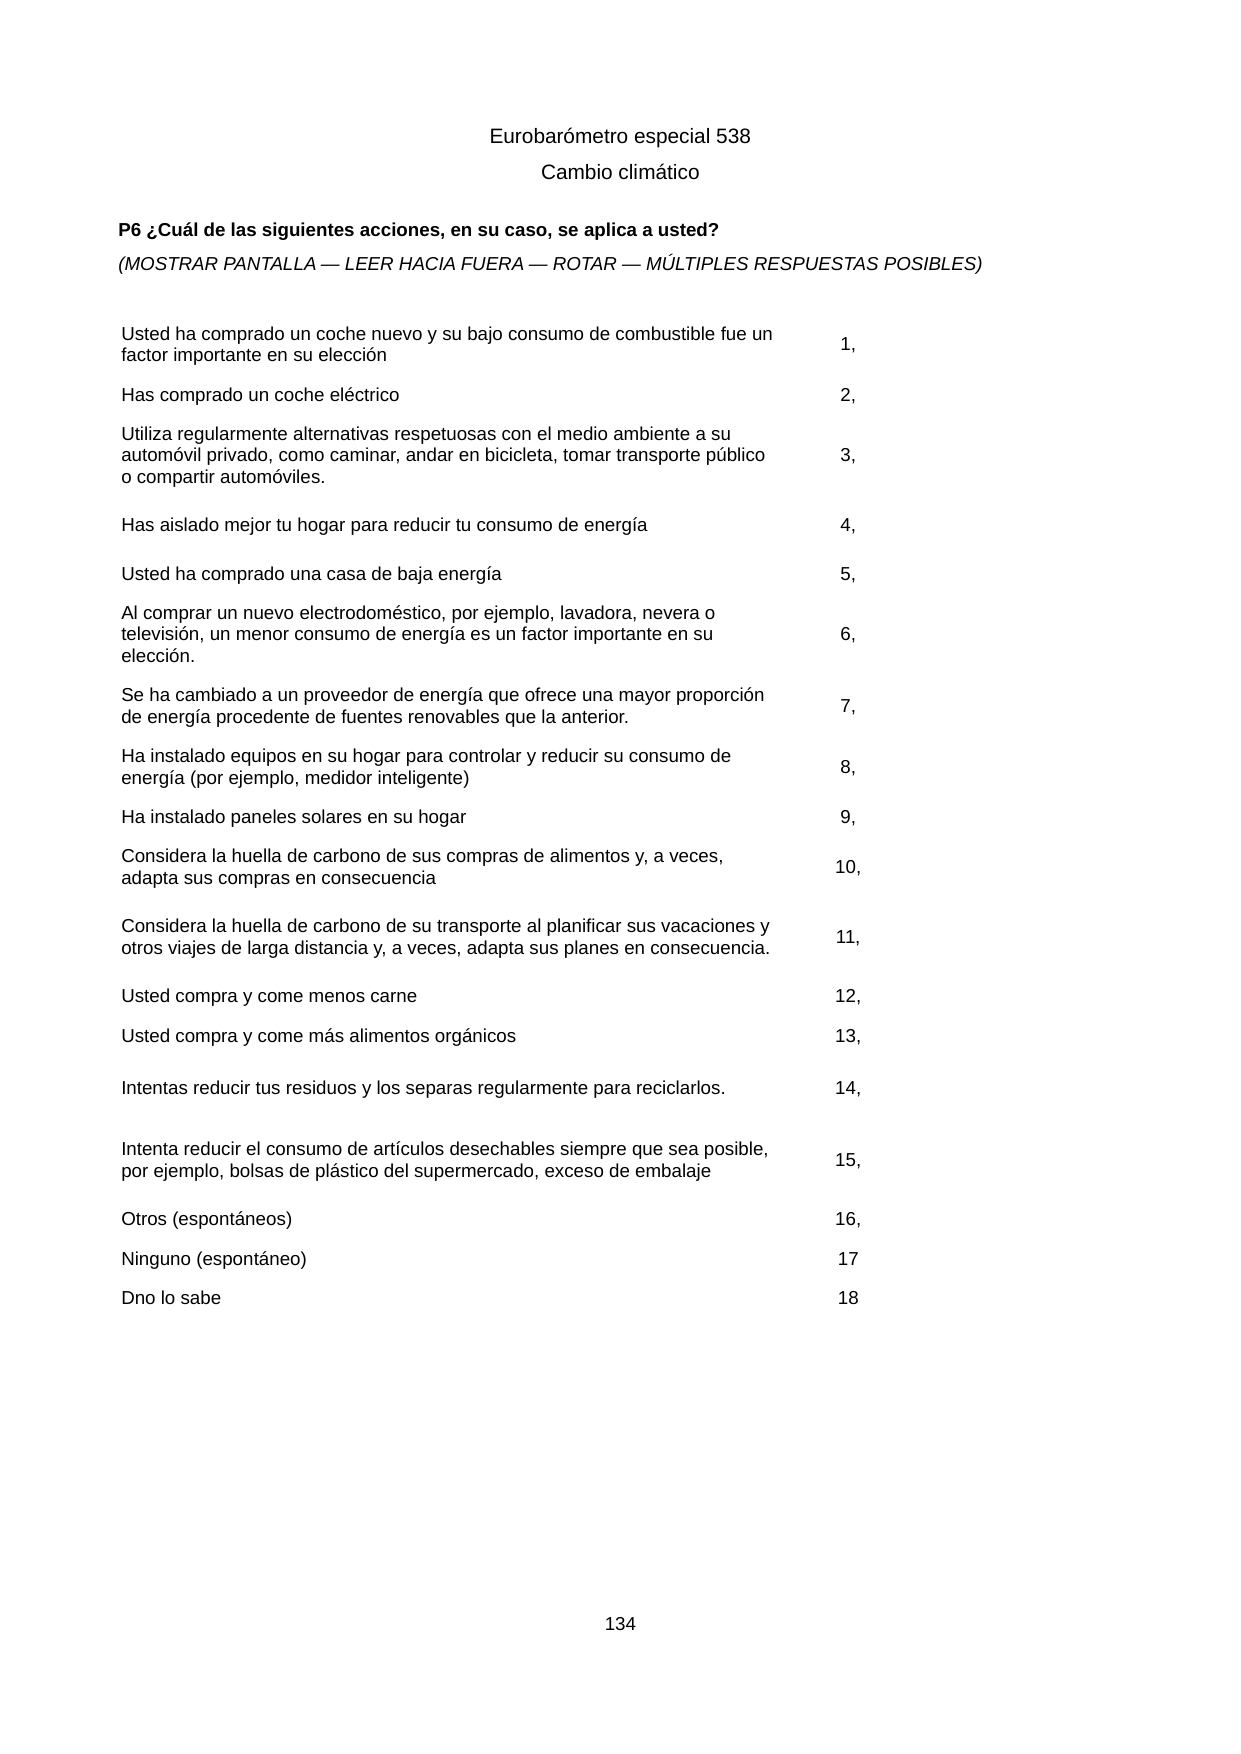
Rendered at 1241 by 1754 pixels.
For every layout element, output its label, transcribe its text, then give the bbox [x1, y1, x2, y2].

table_cell Intenta reducir el consumo de artículos desechables siempre que sea posible, por ejemplo, bolsas de plástico del supermercado, exceso de embalaje [118, 1120, 779, 1199]
table_cell 4, [779, 496, 917, 553]
table_cell Usted compra y come menos carne [118, 976, 779, 1016]
table_header 1, [779, 314, 917, 374]
table_cell Ha instalado paneles solares en su hogar [118, 797, 779, 836]
table_cell 3, [779, 414, 917, 496]
table_cell 15, [779, 1120, 917, 1199]
table_cell Ninguno (espontáneo) [118, 1239, 779, 1278]
table_cell 8, [779, 736, 917, 797]
table_cell Utiliza regularmente alternativas respetuosas con el medio ambiente a su automóvil privado, como caminar, andar en bicicleta, tomar transporte público o compartir automóviles. [118, 414, 779, 496]
table_cell Has aislado mejor tu hogar para reducir tu consumo de energía [118, 496, 779, 553]
table_cell 11, [779, 897, 917, 976]
table_cell 13, [779, 1016, 917, 1055]
text (MOSTRAR PANTALLA — LEER HACIA FUERA — ROTAR — MÚLTIPLES RESPUESTAS POSIBLES) [118, 253, 1122, 274]
table_cell 16, [779, 1199, 917, 1238]
table_cell 17 [779, 1239, 917, 1278]
table_cell Ha instalado equipos en su hogar para controlar y reducir su consumo de energía (por ejemplo, medidor inteligente) [118, 736, 779, 797]
table_cell 2, [779, 375, 917, 414]
table_cell 10, [779, 836, 917, 897]
table_cell Dno lo sabe [118, 1278, 779, 1317]
table_cell 5, [779, 554, 917, 593]
table_cell Considera la huella de carbono de sus compras de alimentos y, a veces, adapta sus compras en consecuencia [118, 836, 779, 897]
table_cell Usted ha comprado una casa de baja energía [118, 554, 779, 593]
table_header Usted ha comprado un coche nuevo y su bajo consumo de combustible fue un factor importante en su elección [118, 314, 779, 374]
table_cell 14, [779, 1055, 917, 1120]
table_cell 6, [779, 593, 917, 675]
table_cell Has comprado un coche eléctrico [118, 375, 779, 414]
table_cell Usted compra y come más alimentos orgánicos [118, 1016, 779, 1055]
text P6 ¿Cuál de las siguientes acciones, en su caso, se aplica a usted? [118, 219, 1122, 241]
table_cell 12, [779, 976, 917, 1016]
table_cell Al comprar un nuevo electrodoméstico, por ejemplo, lavadora, nevera o televisión, un menor consumo de energía es un factor importante en su elección. [118, 593, 779, 675]
table_cell Se ha cambiado a un proveedor de energía que ofrece una mayor proporción de energía procedente de fuentes renovables que la anterior. [118, 675, 779, 736]
table_cell Otros (espontáneos) [118, 1199, 779, 1238]
table_cell Considera la huella de carbono de su transporte al planificar sus vacaciones y otros viajes de larga distancia y, a veces, adapta sus planes en consecuencia. [118, 897, 779, 976]
table_cell 9, [779, 797, 917, 836]
table_cell Intentas reducir tus residuos y los separas regularmente para reciclarlos. [118, 1055, 779, 1120]
table_cell 7, [779, 675, 917, 736]
table_cell 18 [779, 1278, 917, 1317]
